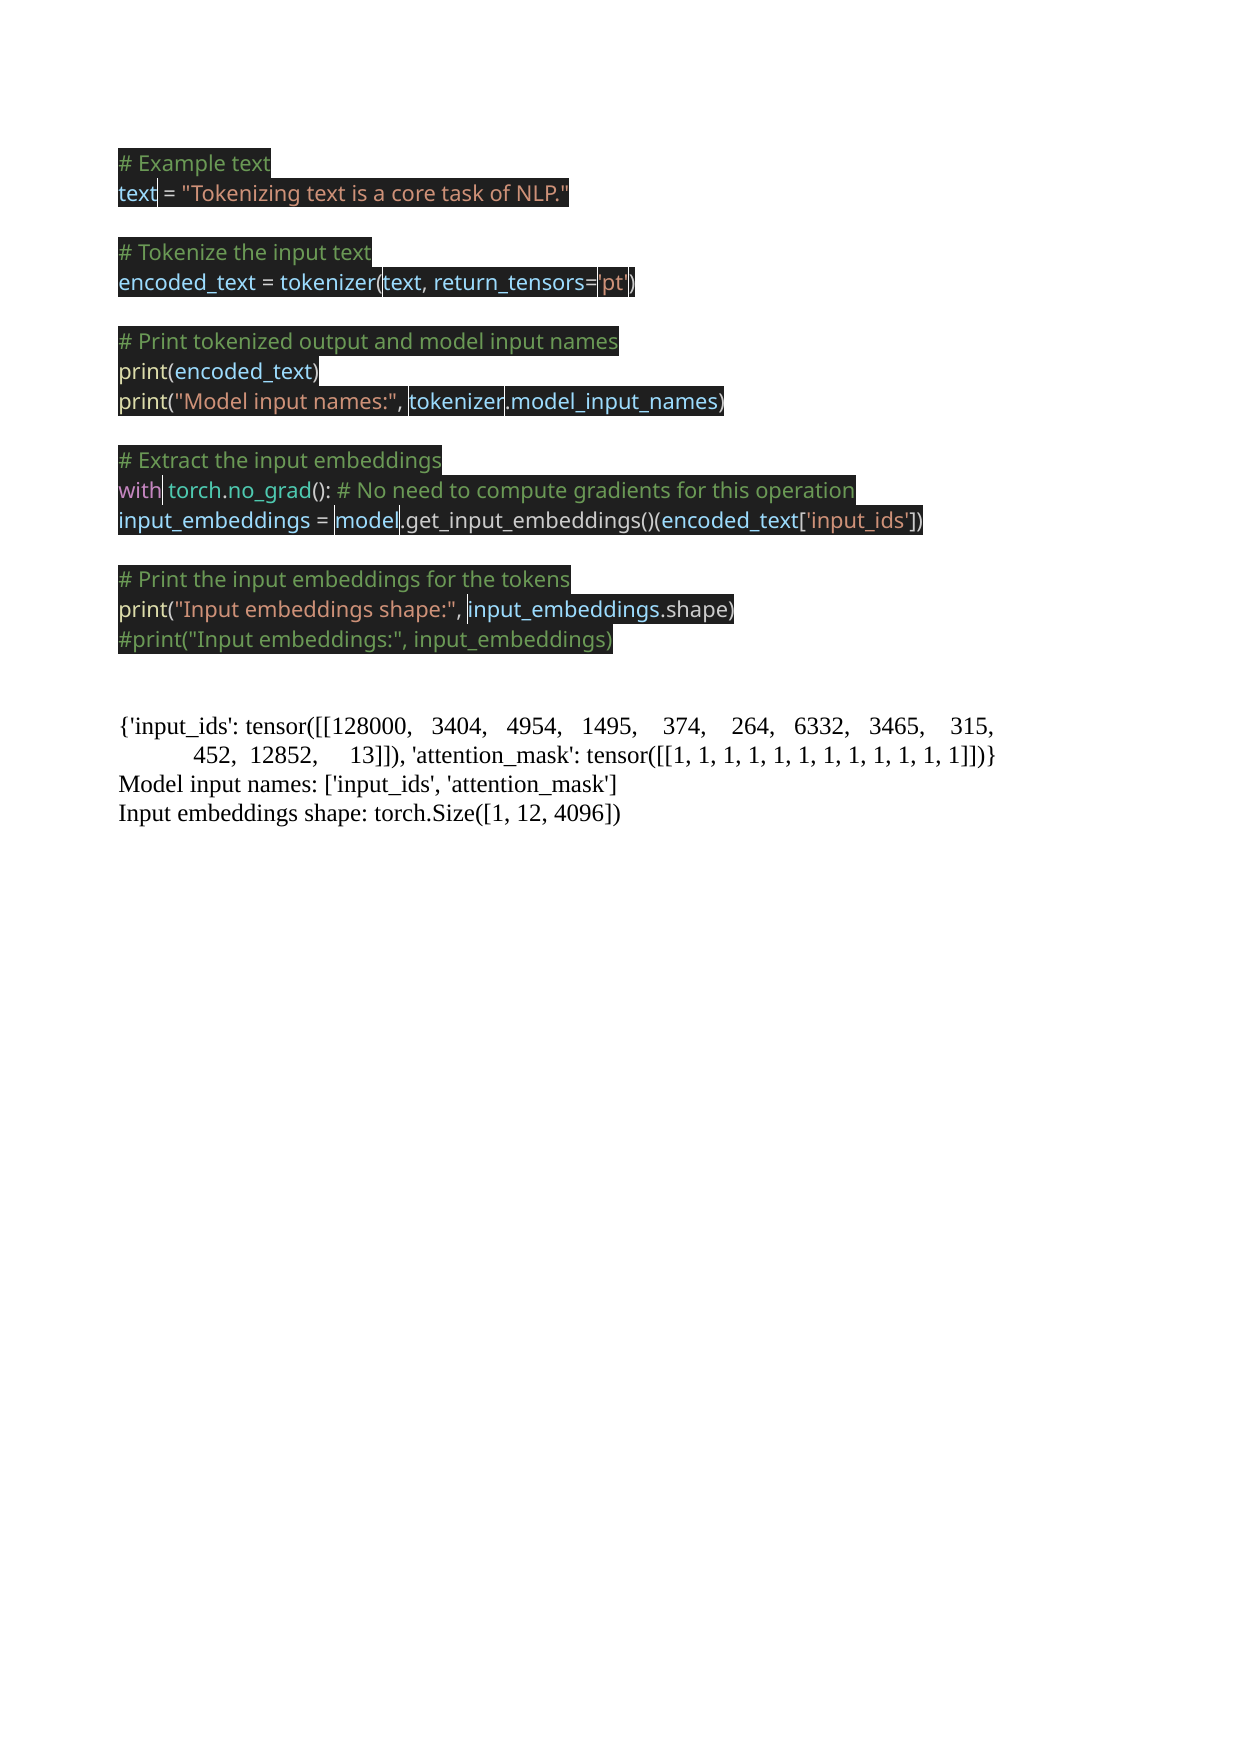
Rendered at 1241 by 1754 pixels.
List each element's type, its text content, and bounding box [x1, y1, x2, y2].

text print("Input embeddings shape:", input_embeddings.shape) [118, 594, 1122, 624]
text with torch.no_grad(): # No need to compute gradients for this operation [118, 475, 1122, 505]
text Model input names: ['input_ids', 'attention_mask'] [118, 769, 1122, 798]
text # Extract the input embeddings [118, 445, 1122, 475]
text print("Model input names:", tokenizer.model_input_names) [118, 386, 1122, 416]
text print(encoded_text) [118, 356, 1122, 386]
text # Example text [118, 148, 1122, 178]
text Input embeddings shape: torch.Size([1, 12, 4096]) [118, 798, 1122, 826]
text 452, 12852, 13]]), 'attention_mask': tensor([[1, 1, 1, 1, 1, 1, 1, 1, 1, 1, 1, 1]])} [118, 740, 1122, 769]
text input_embeddings = model.get_input_embeddings()(encoded_text['input_ids']) [118, 505, 1122, 535]
text # Print the input embeddings for the tokens [118, 564, 1122, 594]
text # Tokenize the input text [118, 237, 1122, 267]
text # Print tokenized output and model input names [118, 326, 1122, 356]
text text = "Tokenizing text is a core task of NLP." [118, 178, 1122, 207]
text encoded_text = tokenizer(text, return_tensors='pt') [118, 267, 1122, 297]
text {'input_ids': tensor([[128000, 3404, 4954, 1495, 374, 264, 6332, 3465, 315, [118, 711, 1122, 740]
text #print("Input embeddings:", input_embeddings) [118, 624, 1122, 654]
